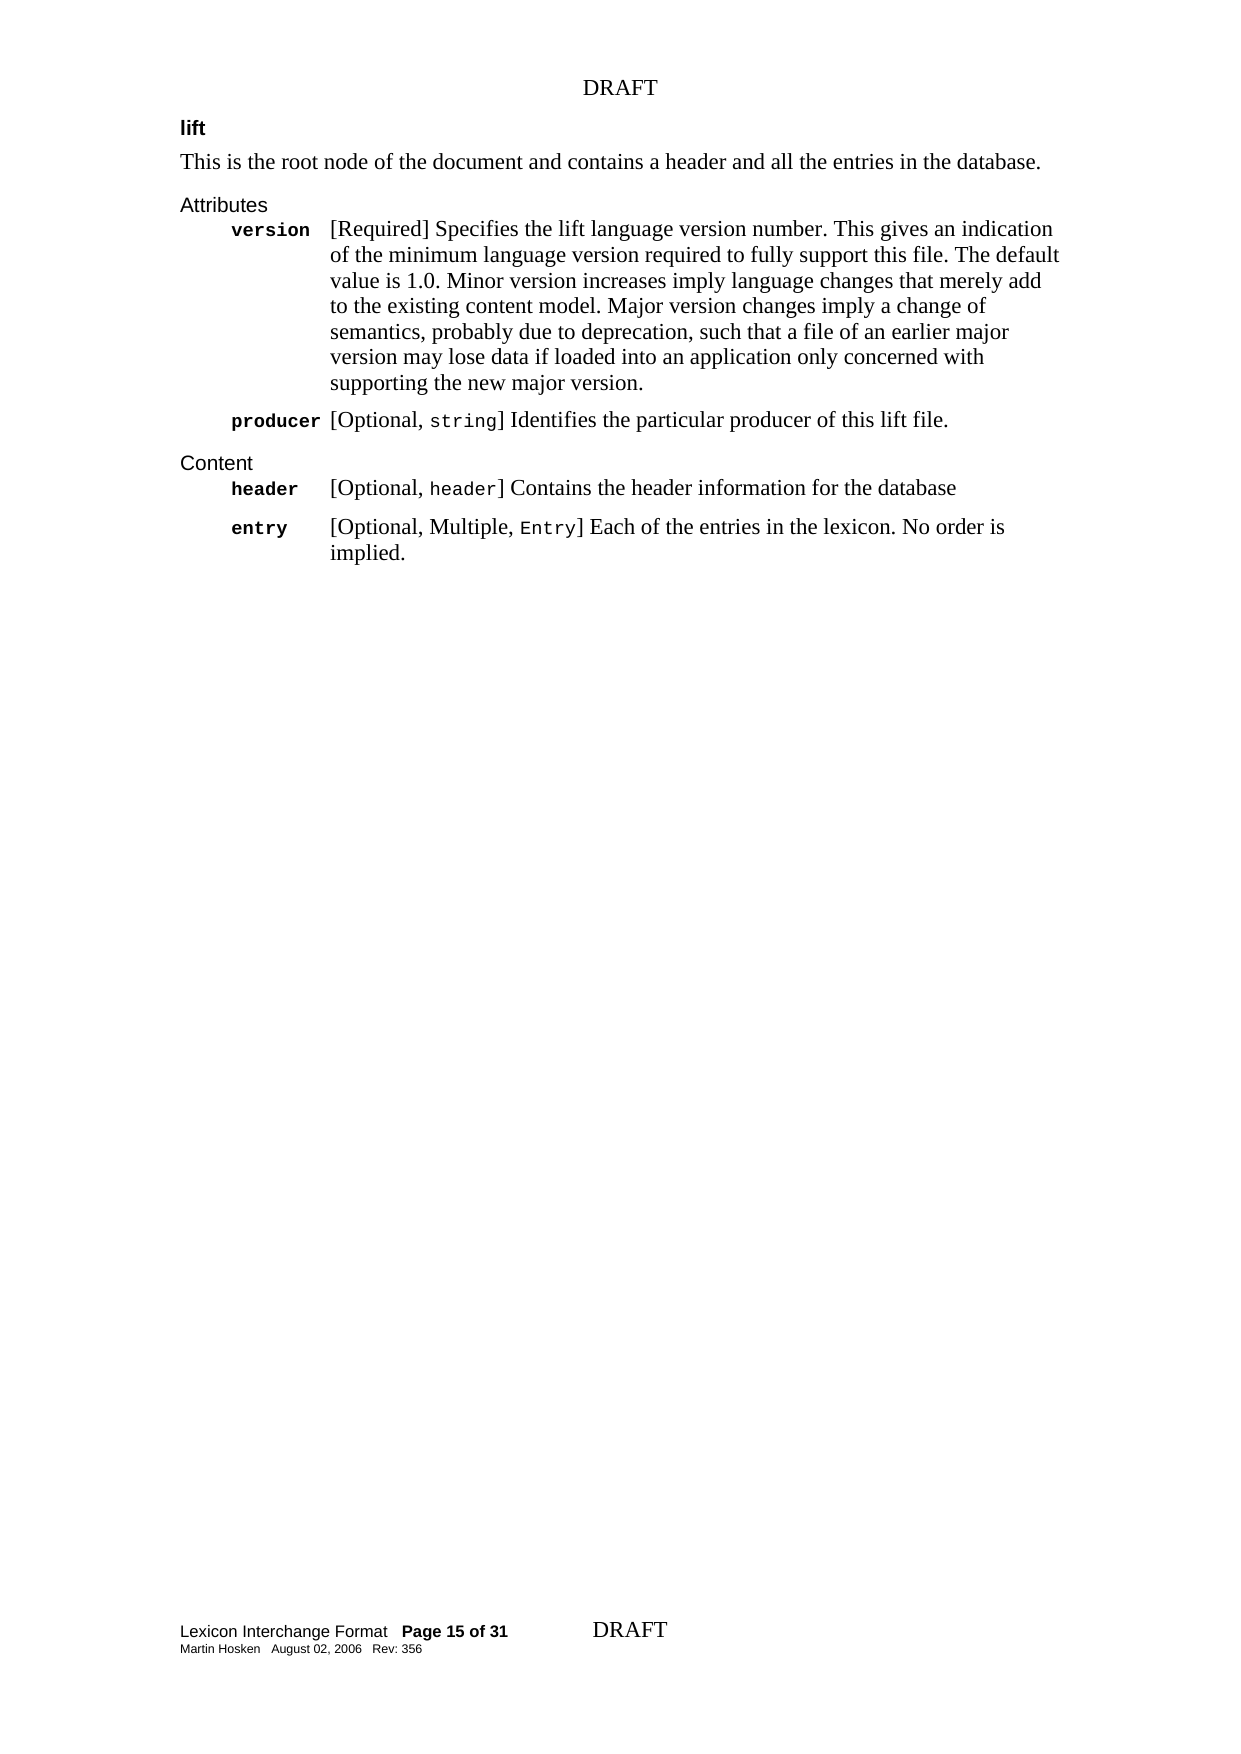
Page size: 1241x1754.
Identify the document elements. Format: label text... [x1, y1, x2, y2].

subtitle Content [180, 452, 1061, 475]
text header [Optional, header] Contains the header information for the database [231, 475, 1061, 501]
subtitle Attributes [180, 193, 1061, 216]
text entry [Optional, Multiple, Entry] Each of the entries in the lexicon. No order is implied. [231, 514, 1061, 565]
text version [Required] Specifies the lift language version number. This gives an indication of the minimum language version required to fully support this file. The default value is 1.0. Minor version increases imply language changes that merely add to the existing content model. Major version changes imply a change of semantics, probably due to deprecation, such that a file of an earlier major version may lose data if loaded into an application only concerned with supporting the new major version. [231, 216, 1061, 395]
text This is the root node of the document and contains a header and all the entries in the database. [180, 149, 1061, 174]
text producer [Optional, string] Identifies the particular producer of this lift file. [231, 407, 1061, 433]
subtitle lift [180, 117, 1061, 140]
